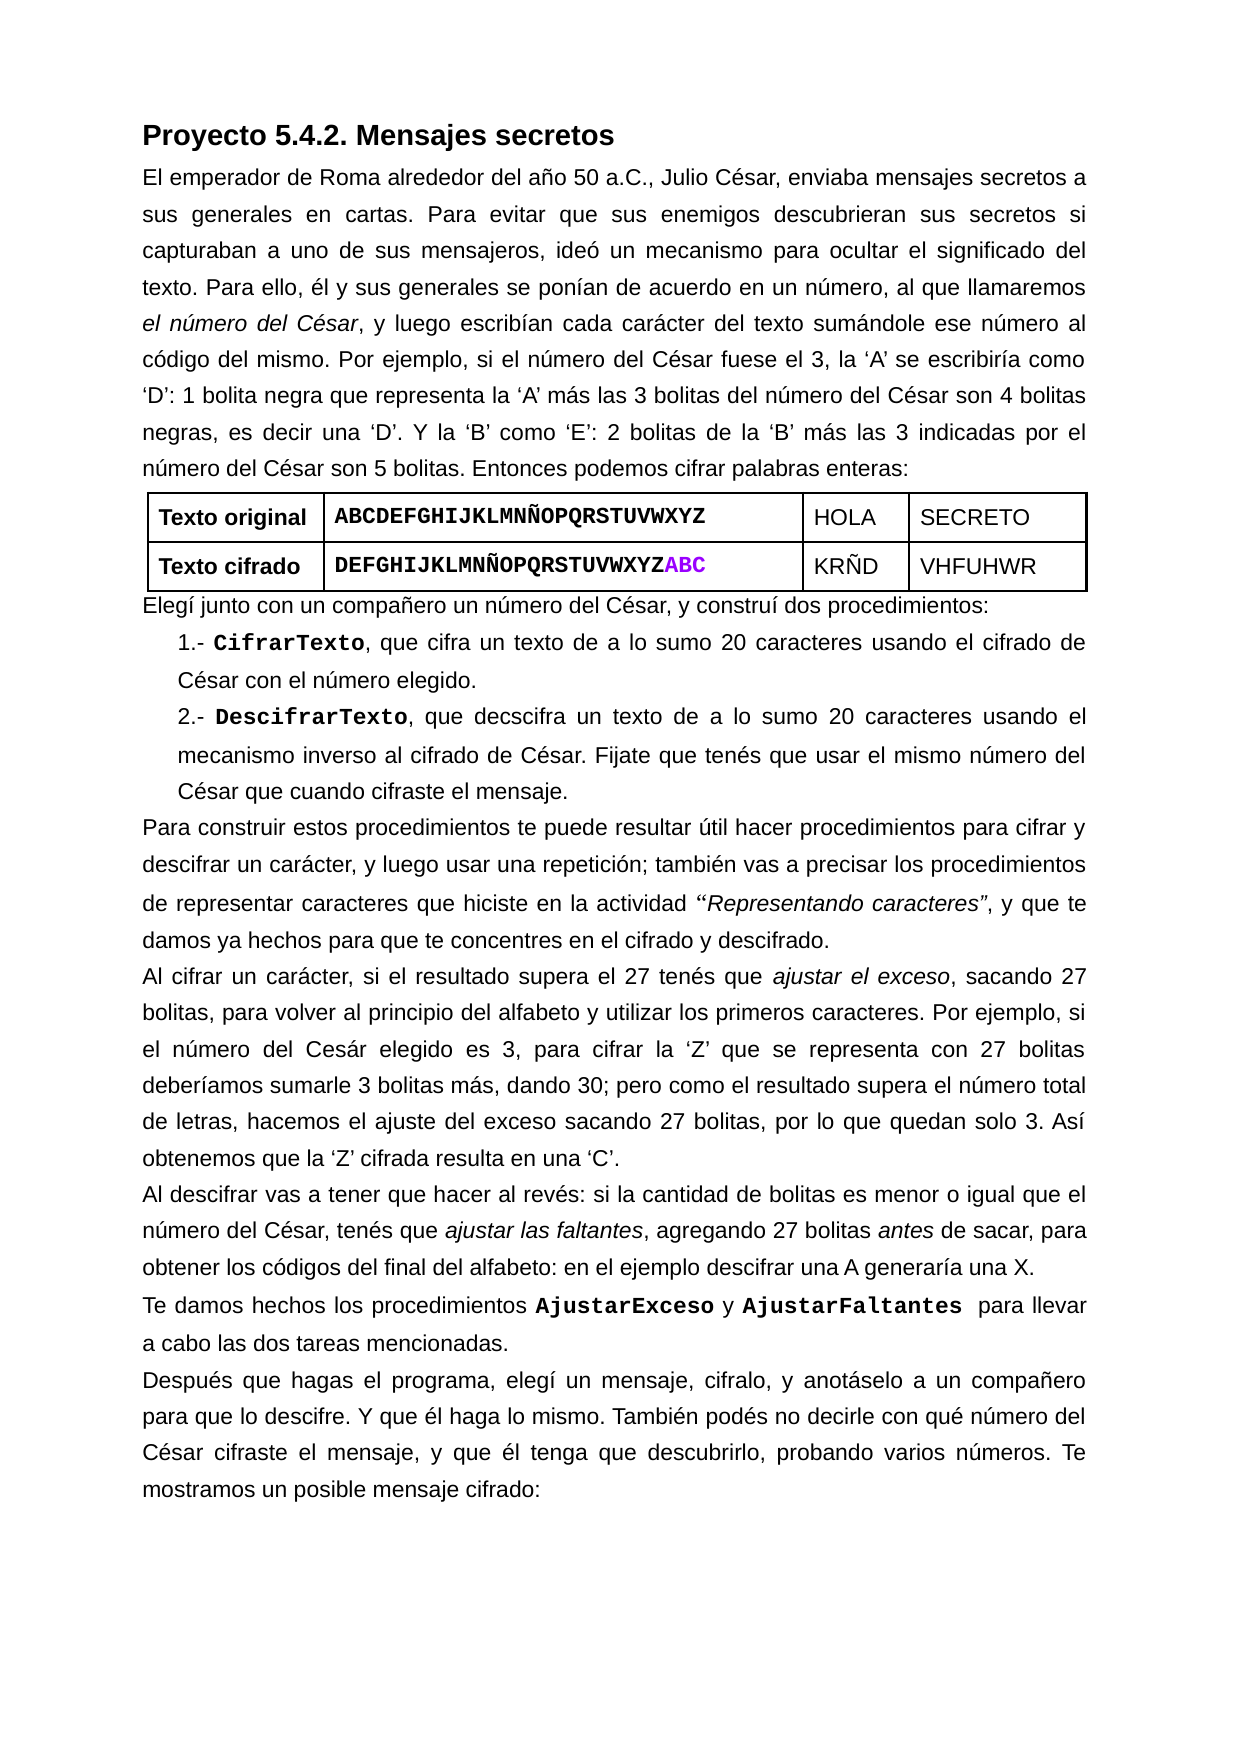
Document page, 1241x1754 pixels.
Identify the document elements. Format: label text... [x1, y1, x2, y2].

text 1.- CifrarTexto, que cifra un texto de a lo sumo 20 caracteres usando el cifrado de César con el número elegido. [177, 628, 1087, 693]
text Al descifrar vas a tener que hacer al revés: si la cantidad de bolitas es menor o igual que el número del César, tenés que ajustar las faltantes, agregando 27 bolitas antes de sacar, para obtener los códigos del final del alfabeto: en el ejemplo descifrar una A generaría una X. [142, 1181, 1087, 1280]
table_cell KRÑD [804, 543, 908, 590]
table_header Texto original [149, 494, 323, 541]
text Proyecto 5.4.2. Mensajes secretos [142, 118, 1087, 152]
table_cell VHFUHWR [910, 543, 1085, 590]
text Al cifrar un carácter, si el resultado supera el 27 tenés que ajustar el exceso, sacando 27 bolitas, para volver al principio del alfabeto y utilizar los primeros caracteres. Por ejemplo, si el número del Cesár elegido es 3, para cifrar la ‘Z’ que se representa con 27 bolitas deberíamos sumarle 3 bolitas más, dando 30; pero como el resultado supera el número total de letras, hacemos el ajuste del exceso sacando 27 bolitas, por lo que quedan solo 3. Así obtenemos que la ‘Z’ cifrada resulta en una ‘C’. [142, 963, 1087, 1171]
text 2.- DescifrarTexto, que decscifra un texto de a lo sumo 20 caracteres usando el mecanismo inverso al cifrado de César. Fijate que tenés que usar el mismo número del César que cuando cifraste el mensaje. [177, 703, 1087, 804]
table_cell Texto cifrado [149, 543, 323, 590]
table_header ABCDEFGHIJKLMNÑOPQRSTUVWXYZ [325, 494, 802, 541]
table_cell DEFGHIJKLMNÑOPQRSTUVWXYZABC [325, 543, 802, 590]
table_header HOLA [804, 494, 908, 541]
text Después que hagas el programa, elegí un mensaje, cifralo, y anotáselo a un compañero para que lo descifre. Y que él haga lo mismo. También podés no decirle con qué número del César cifraste el mensaje, y que él tenga que descubrirlo, probando varios números. Te mostramos un posible mensaje cifrado: [142, 1367, 1087, 1502]
text Te damos hechos los procedimientos AjustarExceso y AjustarFaltantes para llevar a cabo las dos tareas mencionadas. [142, 1290, 1087, 1357]
text El emperador de Roma alrededor del año 50 a.C., Julio César, enviaba mensajes secretos a sus generales en cartas. Para evitar que sus enemigos descubrieran sus secretos si capturaban a uno de sus mensajeros, ideó un mecanismo para ocultar el significado del texto. Para ello, él y sus generales se ponían de acuerdo en un número, al que llamaremos el número del César, y luego escribían cada carácter del texto sumándole ese número al código del mismo. Por ejemplo, si el número del César fuese el 3, la ‘A’ se escribiría como ‘D’: 1 bolita negra que representa la ‘A’ más las 3 bolitas del número del César son 4 bolitas negras, es decir una ‘D’. Y la ‘B’ como ‘E’: 2 bolitas de la ‘B’ más las 3 indicadas por el número del César son 5 bolitas. Entonces podemos cifrar palabras enteras: [142, 164, 1087, 482]
text Elegí junto con un compañero un número del César, y construí dos procedimientos: [142, 592, 1087, 618]
table_header SECRETO [910, 494, 1085, 541]
text Para construir estos procedimientos te puede resultar útil hacer procedimientos para cifrar y descifrar un carácter, y luego usar una repetición; también vas a precisar los procedimientos de representar caracteres que hiciste en la actividad “Representando caracteres”, y que te damos ya hechos para que te concentres en el cifrado y descifrado. [142, 814, 1087, 953]
